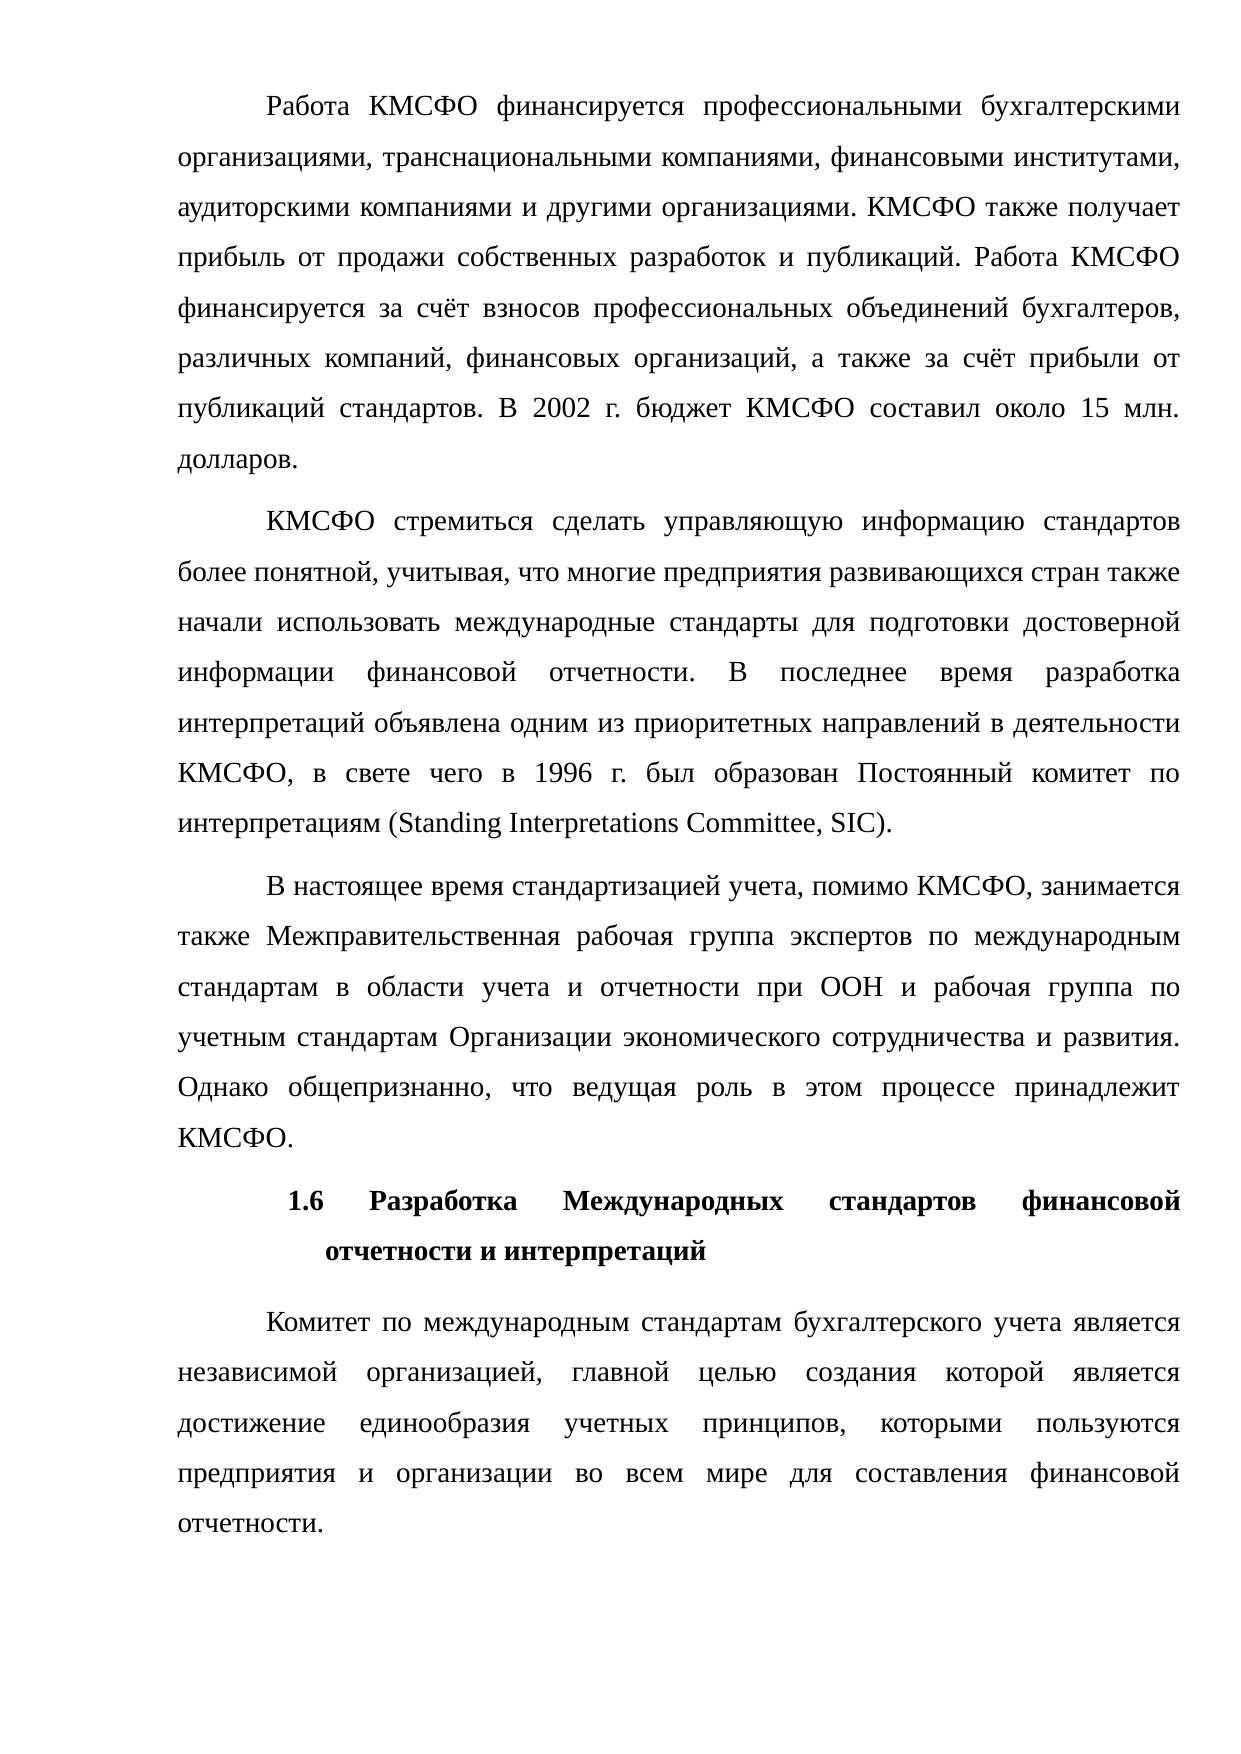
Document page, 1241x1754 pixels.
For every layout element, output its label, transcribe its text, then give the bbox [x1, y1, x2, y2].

text Работа КМСФО финансируется профессиональными бухгалтерскими организациями, транснациональными компаниями, финансовыми институтами, аудиторскими компаниями и другими организациями. КМСФО также получает прибыль от продажи собственных разработок и публикаций. Работа КМСФО финансируется за счёт взносов профессиональных объединений бухгалтеров, различных компаний, финансовых организаций, а также за счёт прибыли от публикаций стандартов. В 2002 г. бюджет КМСФО составил около 15 млн. долларов. [177, 88, 1181, 474]
text 1.6 Разработка Международных стандартов финансовой отчетности и интерпретаций [287, 1183, 1181, 1266]
text В настоящее время стандартизацией учета, помимо КМСФО, занимается также Межправительственная рабочая группа экспертов по международным стандартам в области учета и отчетности при ООН и рабочая группа по учетным стандартам Организации экономического сотрудничества и развития. Однако общепризнанно, что ведущая роль в этом процессе принадлежит КМСФО. [177, 868, 1181, 1153]
text КМСФО стремиться сделать управляющую информацию стандартов более понятной, учитывая, что многие предприятия развивающихся стран также начали использовать международные стандарты для подготовки достоверной информации финансовой отчетности. В последнее время разработка интерпретаций объявлена одним из приоритетных направлений в деятельности КМСФО, в свете чего в 1996 г. был образован Постоянный комитет по интерпретациям (Standing Interpretations Committee, SIC). [177, 503, 1181, 839]
text Комитет по международным стандартам бухгалтерского учета является независимой организацией, главной целью создания которой является достижение единообразия учетных принципов, которыми пользуются предприятия и организации во всем мире для составления финансовой отчетности. [177, 1304, 1181, 1539]
